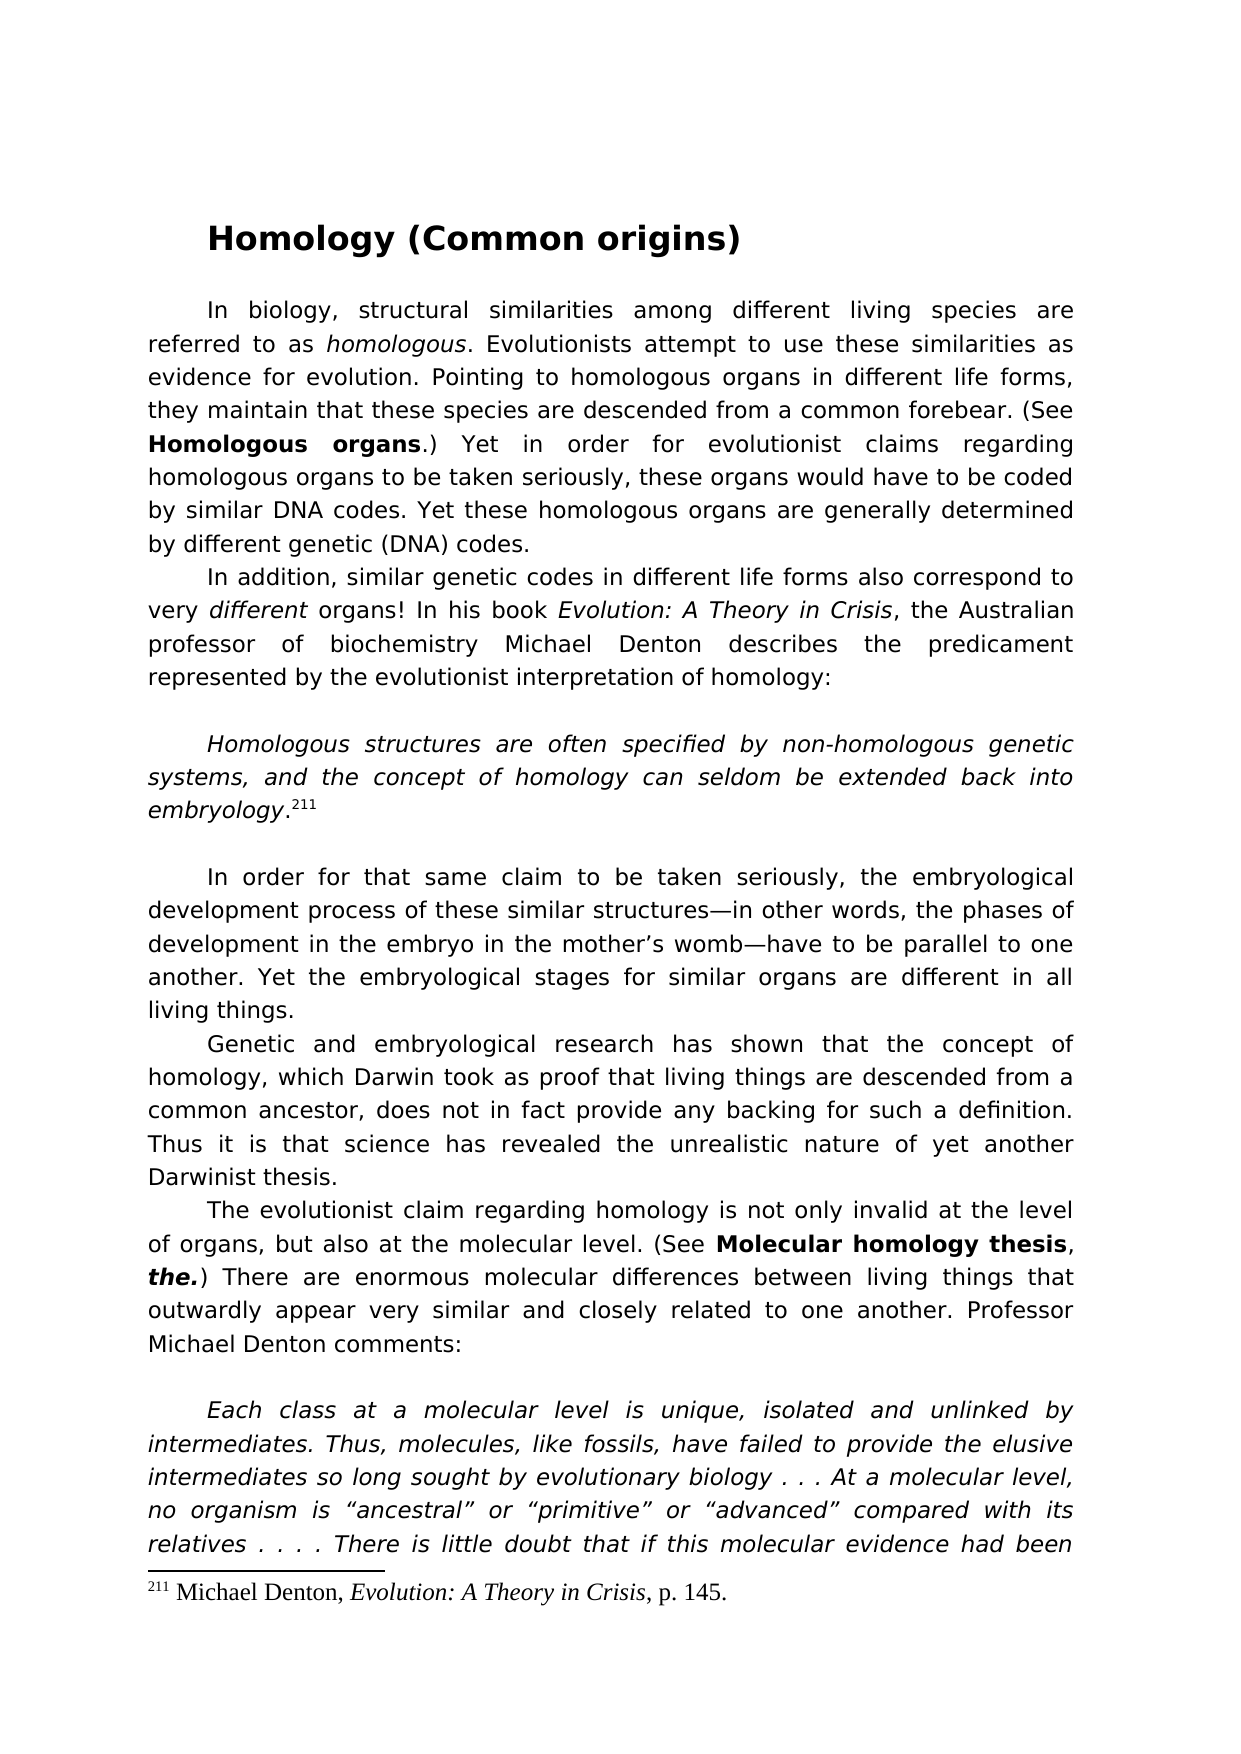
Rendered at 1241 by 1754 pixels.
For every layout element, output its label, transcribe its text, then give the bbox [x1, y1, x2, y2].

text In order for that same claim to be taken seriously, the embryological development process of these similar structures—in other words, the phases of development in the embryo in the mother’s womb—have to be parallel to one another. Yet the embryological stages for similar organs are different in all living things. [148, 859, 1075, 1025]
text Each class at a molecular level is unique, isolated and unlinked by intermediates. Thus, molecules, like fossils, have failed to provide the elusive intermediates so long sought by evolutionary biology . . . At a molecular level, no organism is “ancestral” or “primitive” or “advanced” compared with its relatives . . . . There is little doubt that if this molecular evidence had been [148, 1392, 1075, 1559]
text Michael Denton, Evolution: A Theory in Crisis, p. 145. [148, 1577, 1092, 1606]
text Homologous structures are often specified by non-homologous genetic systems, and the concept of homology can seldom be extended back into embryology. [148, 725, 1075, 825]
text In biology, structural similarities among different living species are referred to as homologous. Evolutionists attempt to use these similarities as evidence for evolution. Pointing to homologous organs in different life forms, they maintain that these species are descended from a common forebear. (See Homologous organs.) Yet in order for evolutionist claims regarding homologous organs to be taken seriously, these organs would have to be coded by similar DNA codes. Yet these homologous organs are generally determined by different genetic (DNA) codes. [148, 292, 1075, 559]
text In addition, similar genetic codes in different life forms also correspond to very different organs! In his book Evolution: A Theory in Crisis, the Australian professor of biochemistry Michael Denton describes the predicament represented by the evolutionist interpretation of homology: [148, 559, 1075, 692]
text Genetic and embryological research has shown that the concept of homology, which Darwin took as proof that living things are descended from a common ancestor, does not in fact provide any backing for such a definition. Thus it is that science has revealed the unrealistic nature of yet another Darwinist thesis. [148, 1025, 1075, 1192]
text Homology (Common origins) [148, 220, 1075, 259]
text The evolutionist claim regarding homology is not only invalid at the level of organs, but also at the molecular level. (See Molecular homology thesis, the.) There are enormous molecular differences between living things that outwardly appear very similar and closely related to one another. Professor Michael Denton comments: [148, 1192, 1075, 1359]
